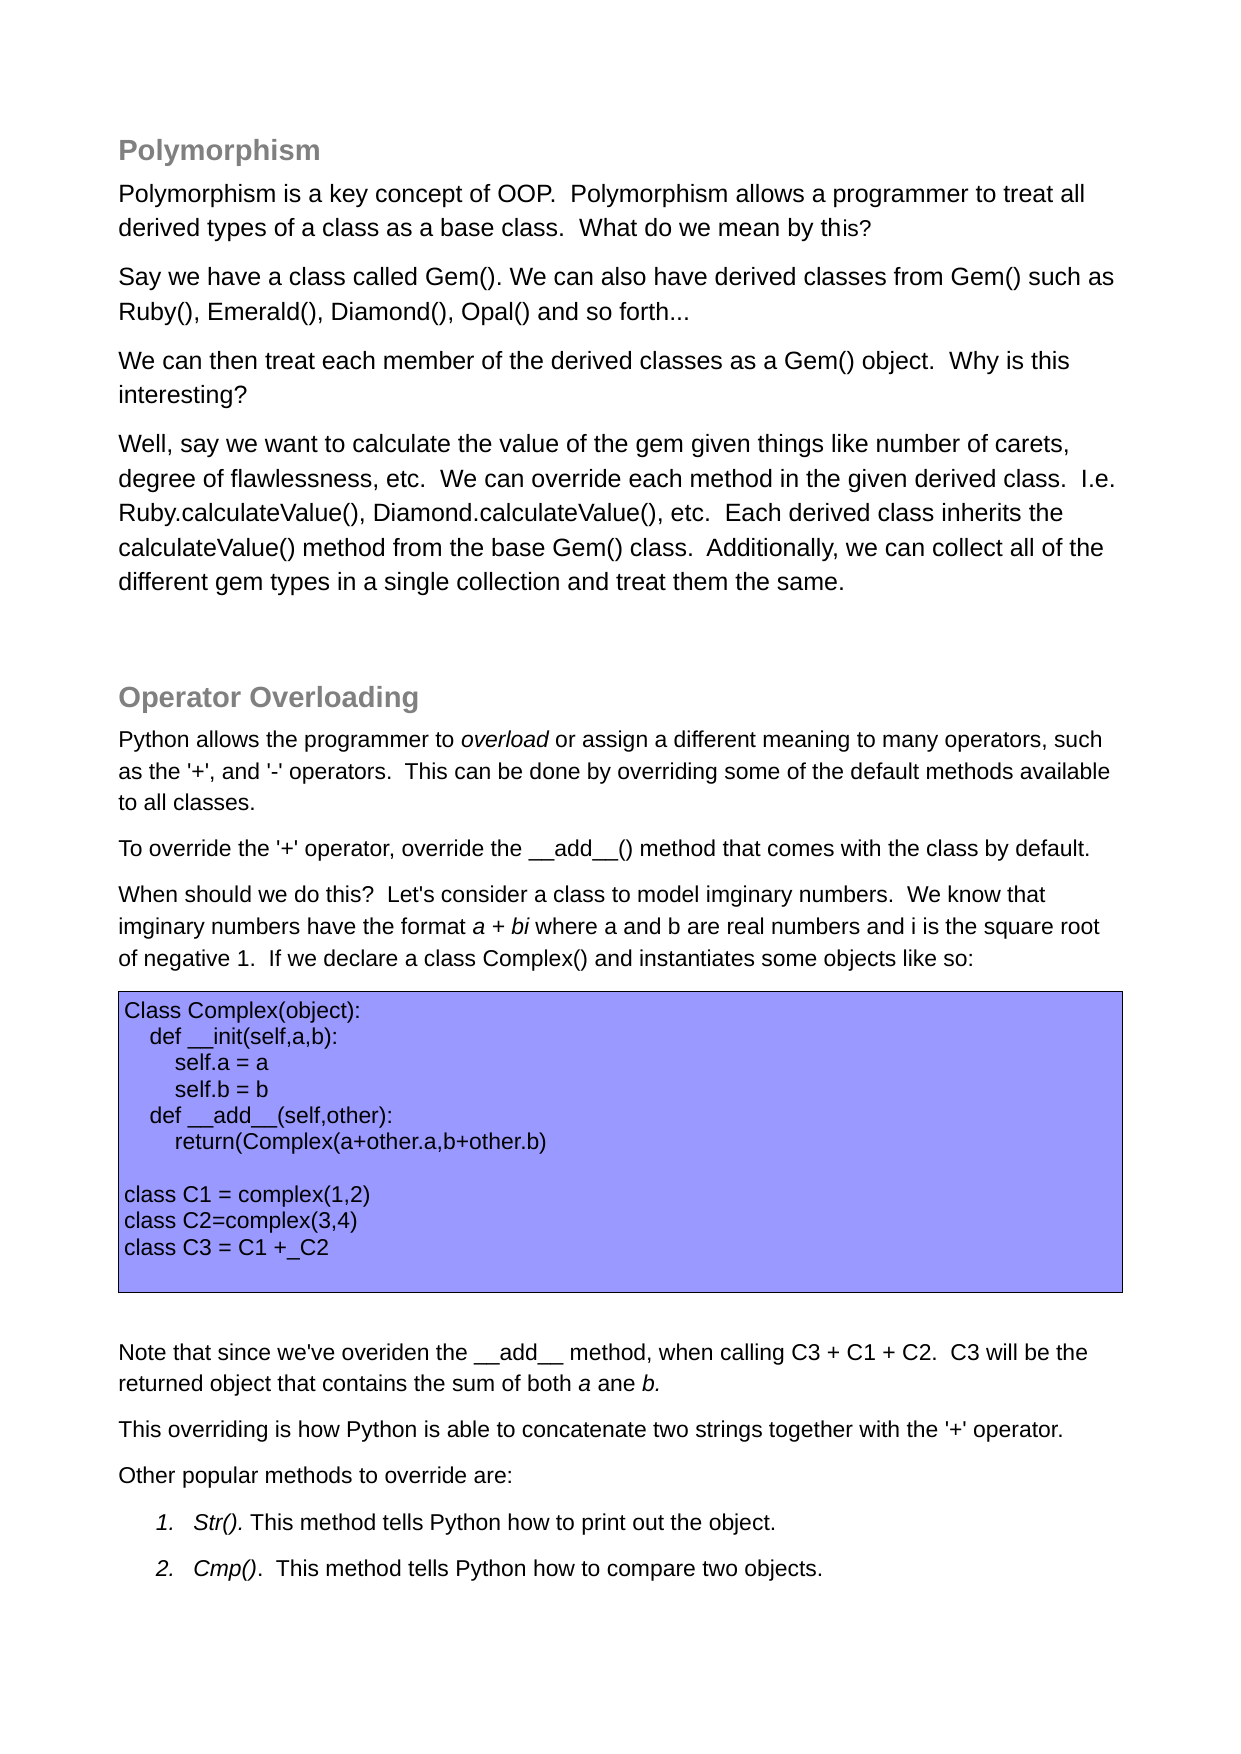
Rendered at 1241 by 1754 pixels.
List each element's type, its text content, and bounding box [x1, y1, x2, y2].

subtitle Polymorphism [118, 133, 1122, 166]
table_header Class Complex(object): def __init(self,a,b): self.a = a self.b = b def __add__(self,other): return(Complex(a+other.a,b+other.b) class C1 = complex(1,2) class C2=complex(3,4) class C3 = C1 +_C2 [119, 992, 1122, 1292]
text We can then treat each member of the derived classes as a Gem() object. Why is this interesting? [118, 346, 1122, 409]
text Polymorphism is a key concept of OOP. Polymorphism allows a programmer to treat all derived types of a class as a base class. What do we mean by this? [118, 179, 1122, 242]
text This overriding is how Python is able to concatenate two strings together with the '+' operator. [118, 1416, 1122, 1442]
text To override the '+' operator, override the __add__() method that comes with the class by default. [118, 835, 1122, 862]
text Python allows the programmer to overload or assign a different meaning to many operators, such as the '+', and '-' operators. This can be done by overriding some of the default methods available to all classes. [118, 726, 1122, 816]
subtitle Operator Overloading [118, 680, 1122, 713]
text Other popular methods to override are: [118, 1462, 1122, 1489]
list Cmp(). This method tells Python how to compare two objects. [156, 1554, 1122, 1581]
list Str(). This method tells Python how to print out the object. [156, 1508, 1122, 1535]
text Note that since we've overiden the __add__ method, when calling C3 + C1 + C2. C3 will be the returned object that contains the sum of both a ane b. [118, 1338, 1122, 1396]
text Say we have a class called Gem(). We can also have derived classes from Gem() such as Ruby(), Emerald(), Diamond(), Opal() and so forth... [118, 262, 1122, 326]
text When should we do this? Let's consider a class to model imginary numbers. We know that imginary numbers have the format a + bi where a and b are real numbers and i is the square root of negative 1. If we declare a class Complex() and instantiates some objects like so: [118, 881, 1122, 971]
text Well, say we want to calculate the value of the gem given things like number of carets, degree of flawlessness, etc. We can override each method in the given derived class. I.e. Ruby.calculateValue(), Diamond.calculateValue(), etc. Each derived class inherits the calculateValue() method from the base Gem() class. Additionally, we can collect all of the different gem types in a single collection and treat them the same. [118, 429, 1122, 596]
